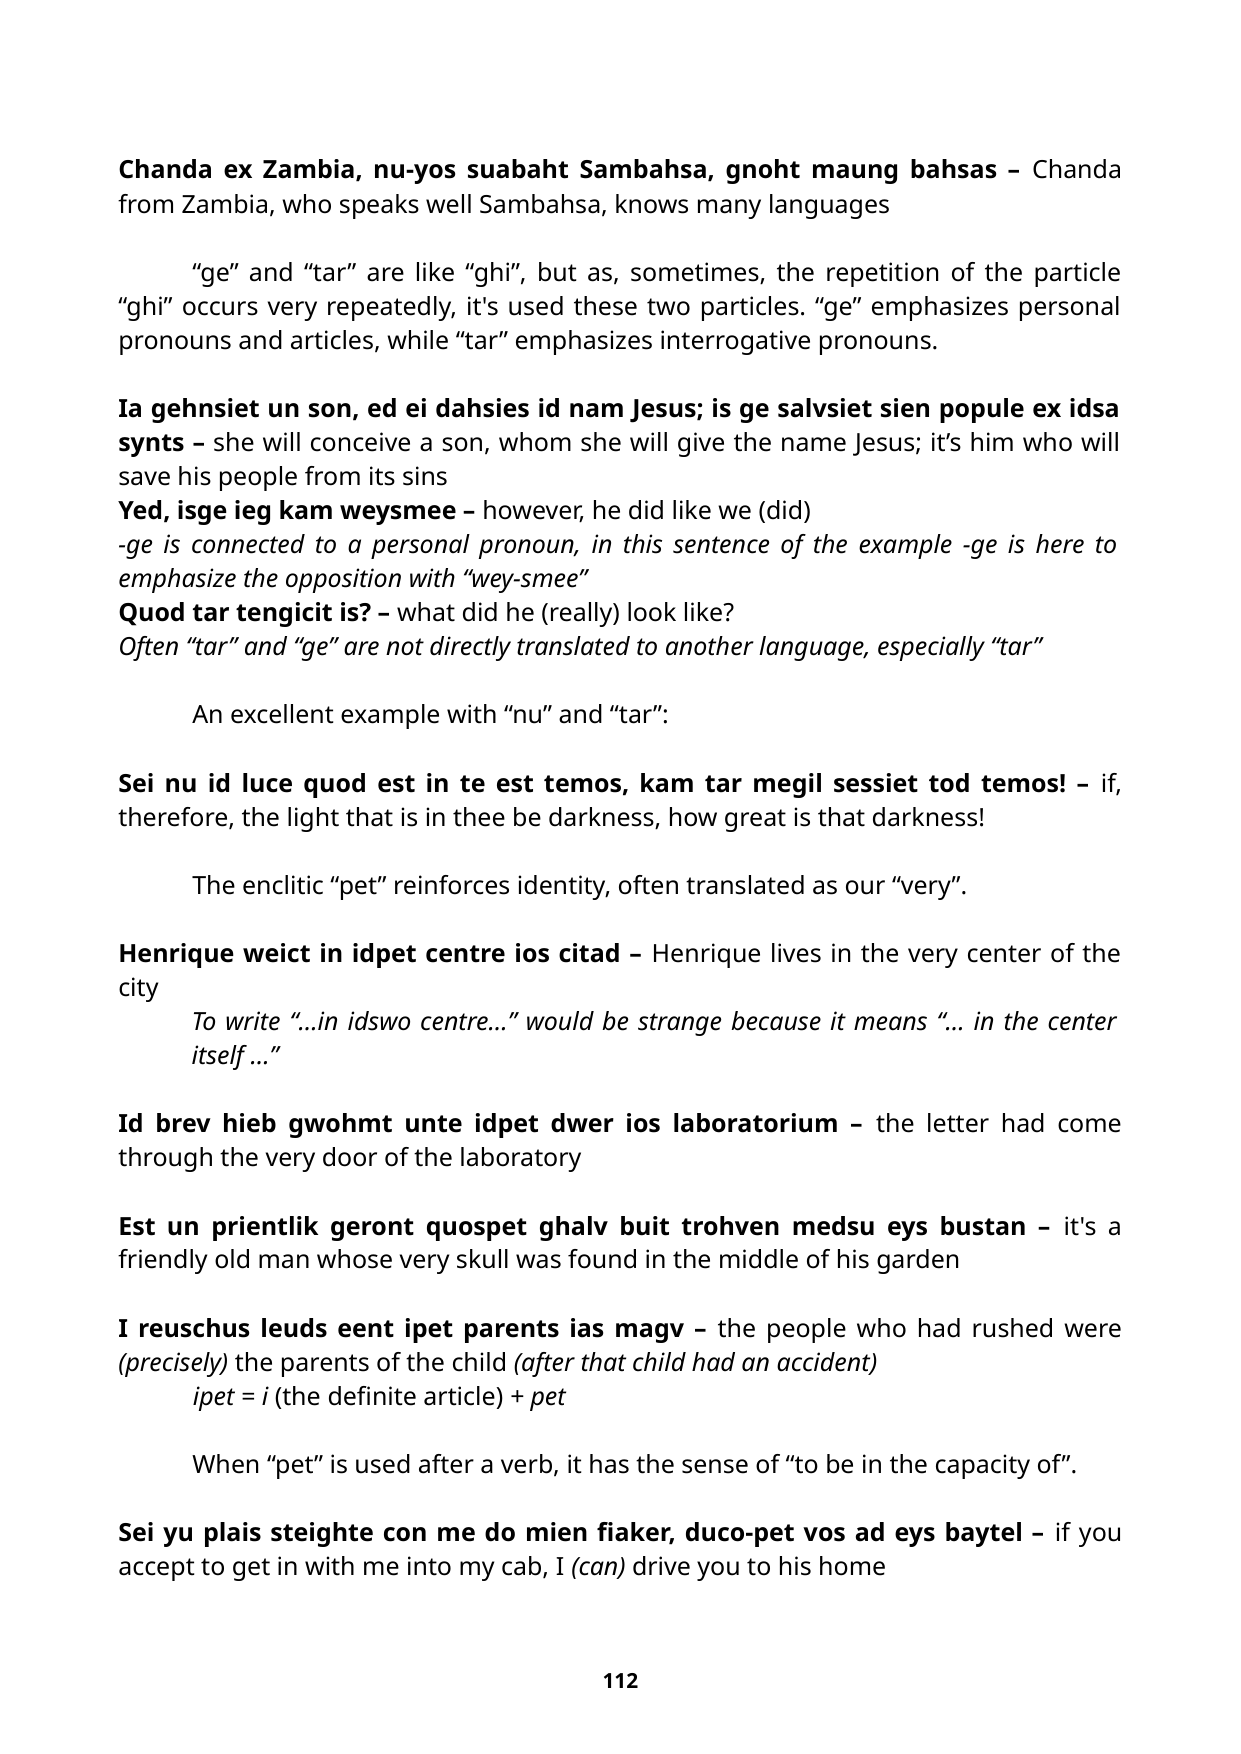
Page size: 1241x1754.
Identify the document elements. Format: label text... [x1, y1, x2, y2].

text Yed, isge ieg kam weysmee – however, he did like we (did) [118, 493, 1122, 527]
text To write “…in idswo centre…” would be strange because it means “… in the center itself …” [191, 1004, 1122, 1072]
text Sei nu id luce quod est in te est temos, kam tar megil sessiet tod temos! – if, therefore, the light that is in thee be darkness, how great is that darkness! [118, 765, 1122, 833]
text I reuschus leuds eent ipet parents ias magv – the people who had rushed were (precisely) the parents of the child (after that child had an accident) [118, 1310, 1122, 1378]
text Est un prientlik geront quospet ghalv buit trohven medsu eys bustan – it's a friendly old man whose very skull was found in the middle of his garden [118, 1208, 1122, 1276]
text Quod tar tengicit is? – what did he (really) look like? [118, 595, 1122, 629]
text An excellent example with “nu” and “tar”: [118, 697, 1122, 731]
text Often “tar” and “ge” are not directly translated to another language, especially “tar” [118, 629, 1122, 663]
text The enclitic “pet” reinforces identity, often translated as our “very”. [118, 867, 1122, 902]
text Id brev hieb gwohmt unte idpet dwer ios laboratorium – the letter had come through the very door of the laboratory [118, 1106, 1122, 1174]
text ipet = i (the definite article) + pet [193, 1378, 1122, 1412]
text Ia gehnsiet un son, ed ei dahsies id nam Jesus; is ge salvsiet sien popule ex idsa synts – she will conceive a son, whom she will give the name Jesus; it’s him who will save his people from its sins [118, 391, 1122, 493]
text Chanda ex Zambia, nu-yos suabaht Sambahsa, gnoht maung bahsas – Chanda from Zambia, who speaks well Sambahsa, knows many languages [118, 152, 1122, 220]
text “ge” and “tar” are like “ghi”, but as, sometimes, the repetition of the particle “ghi” occurs very repeatedly, it's used these two particles. “ge” emphasizes personal pronouns and articles, while “tar” emphasizes interrogative pronouns. [118, 254, 1122, 357]
text -ge is connected to a personal pronoun, in this sentence of the example -ge is here to emphasize the opposition with “wey-smee” [118, 527, 1122, 595]
text Henrique weict in idpet centre ios citad – Henrique lives in the very center of the city [118, 936, 1122, 1004]
text When “pet” is used after a verb, it has the sense of “to be in the capacity of”. [118, 1447, 1122, 1481]
text Sei yu plais steighte con me do mien fiaker, duco-pet vos ad eys baytel – if you accept to get in with me into my cab, I (can) drive you to his home [118, 1515, 1122, 1583]
